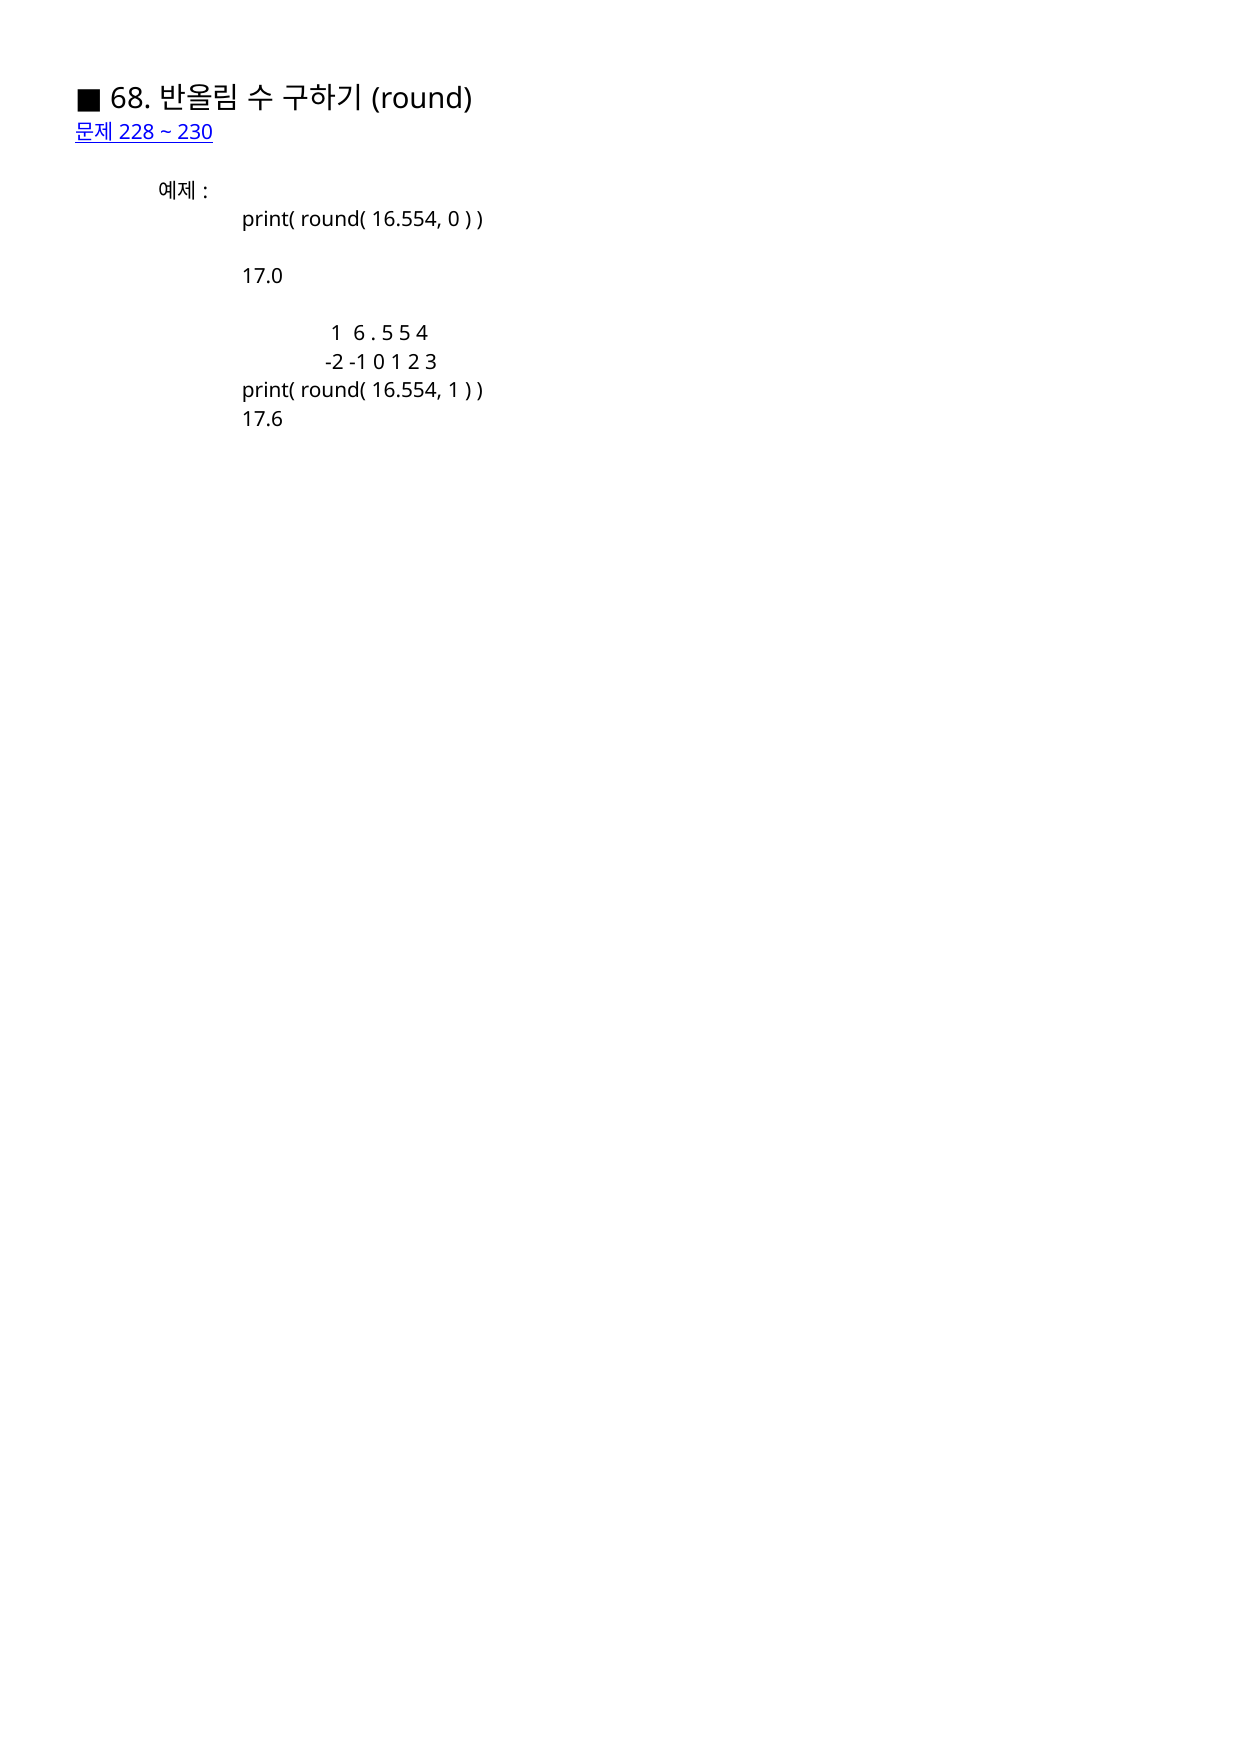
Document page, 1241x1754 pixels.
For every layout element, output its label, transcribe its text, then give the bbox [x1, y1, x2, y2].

text -2 -1 0 1 2 3 [75, 347, 1165, 375]
text 17.0 [75, 261, 1165, 290]
subtitle ■ 68. 반올림 수 구하기 (round) [75, 75, 1165, 117]
text 예제 : [75, 174, 1165, 204]
text 문제 228 ~ 230 [75, 117, 1165, 146]
text print( round( 16.554, 0 ) ) [75, 204, 1165, 233]
text 17.6 [75, 404, 1165, 432]
text 1 6 . 5 5 4 [75, 318, 1165, 347]
text print( round( 16.554, 1 ) ) [75, 375, 1165, 404]
